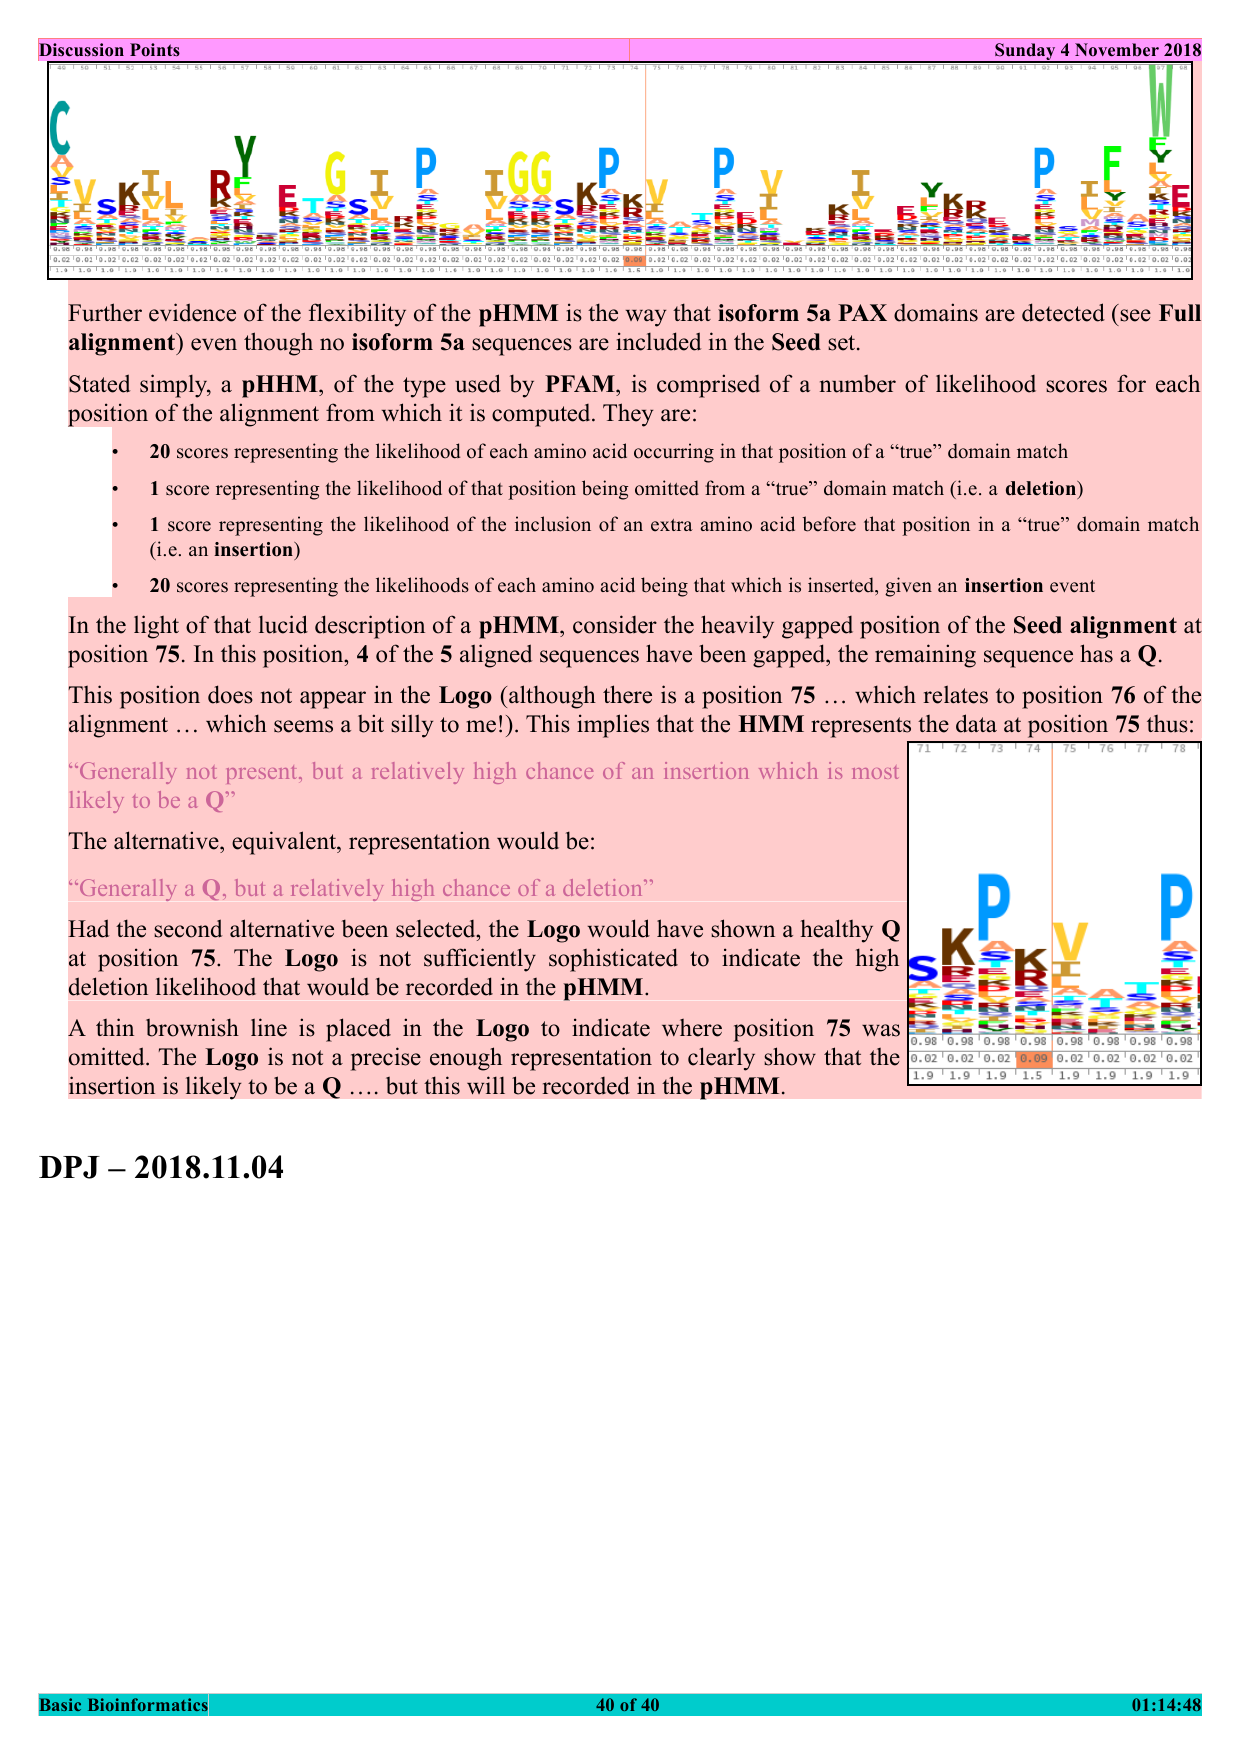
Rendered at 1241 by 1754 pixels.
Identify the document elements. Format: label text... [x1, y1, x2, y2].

list 1 score representing the likelihood of that position being omitted from a “true” domain match (i.e. a deletion) [112, 476, 1202, 500]
text This position does not appear in the Logo (although there is a position 75 … which relates to position 76 of the alignment … which seems a bit silly to me!). This implies that the HMM represents the data at position 75 thus: [68, 680, 1202, 738]
text “Generally not present, but a relatively high chance of an insertion which is most likely to be a Q” [68, 756, 907, 814]
picture [909, 743, 1200, 1084]
text DPJ – 2018.11.04 [38, 1147, 1202, 1186]
text Had the second alternative been selected, the Logo would have shown a healthy Q at position 75. The Logo is not sufficiently sophisticated to indicate the high deletion likelihood that would be recorded in the pHMM. [68, 913, 907, 1001]
text In the light of that lucid description of a pHMM, consider the heavily gapped position of the Seed alignment at position 75. In this position, 4 of the 5 aligned sequences have been gapped, the remaining sequence has a Q. [68, 609, 1202, 668]
text “Generally a Q, but a relatively high chance of a deletion” [68, 873, 907, 902]
list 20 scores representing the likelihood of each amino acid occurring in that position of a “true” domain match [112, 439, 1202, 463]
text A thin brownish line is placed in the Logo to indicate where position 75 was omitted. The Logo is not a precise enough representation to clearly show that the insertion is likely to be a Q …. but this will be recorded in the pHMM. [68, 1012, 1202, 1099]
list 1 score representing the likelihood of the inclusion of an extra amino acid before that position in a “true” domain match (i.e. an insertion) [112, 512, 1202, 560]
text Stated simply, a pHHM, of the type used by PFAM, is comprised of a number of likelihood scores for each position of the alignment from which it is computed. They are: [68, 368, 1202, 427]
list 20 scores representing the likelihoods of each amino acid being that which is inserted, given an insertion event [112, 573, 1202, 597]
text The alternative, equivalent, representation would be: [68, 826, 907, 855]
text Further evidence of the flexibility of the pHMM is the way that isoform 5a PAX domains are detected (see Full alignment) even though no isoform 5a sequences are included in the Seed set. [68, 278, 1202, 356]
picture [49, 63, 1191, 278]
